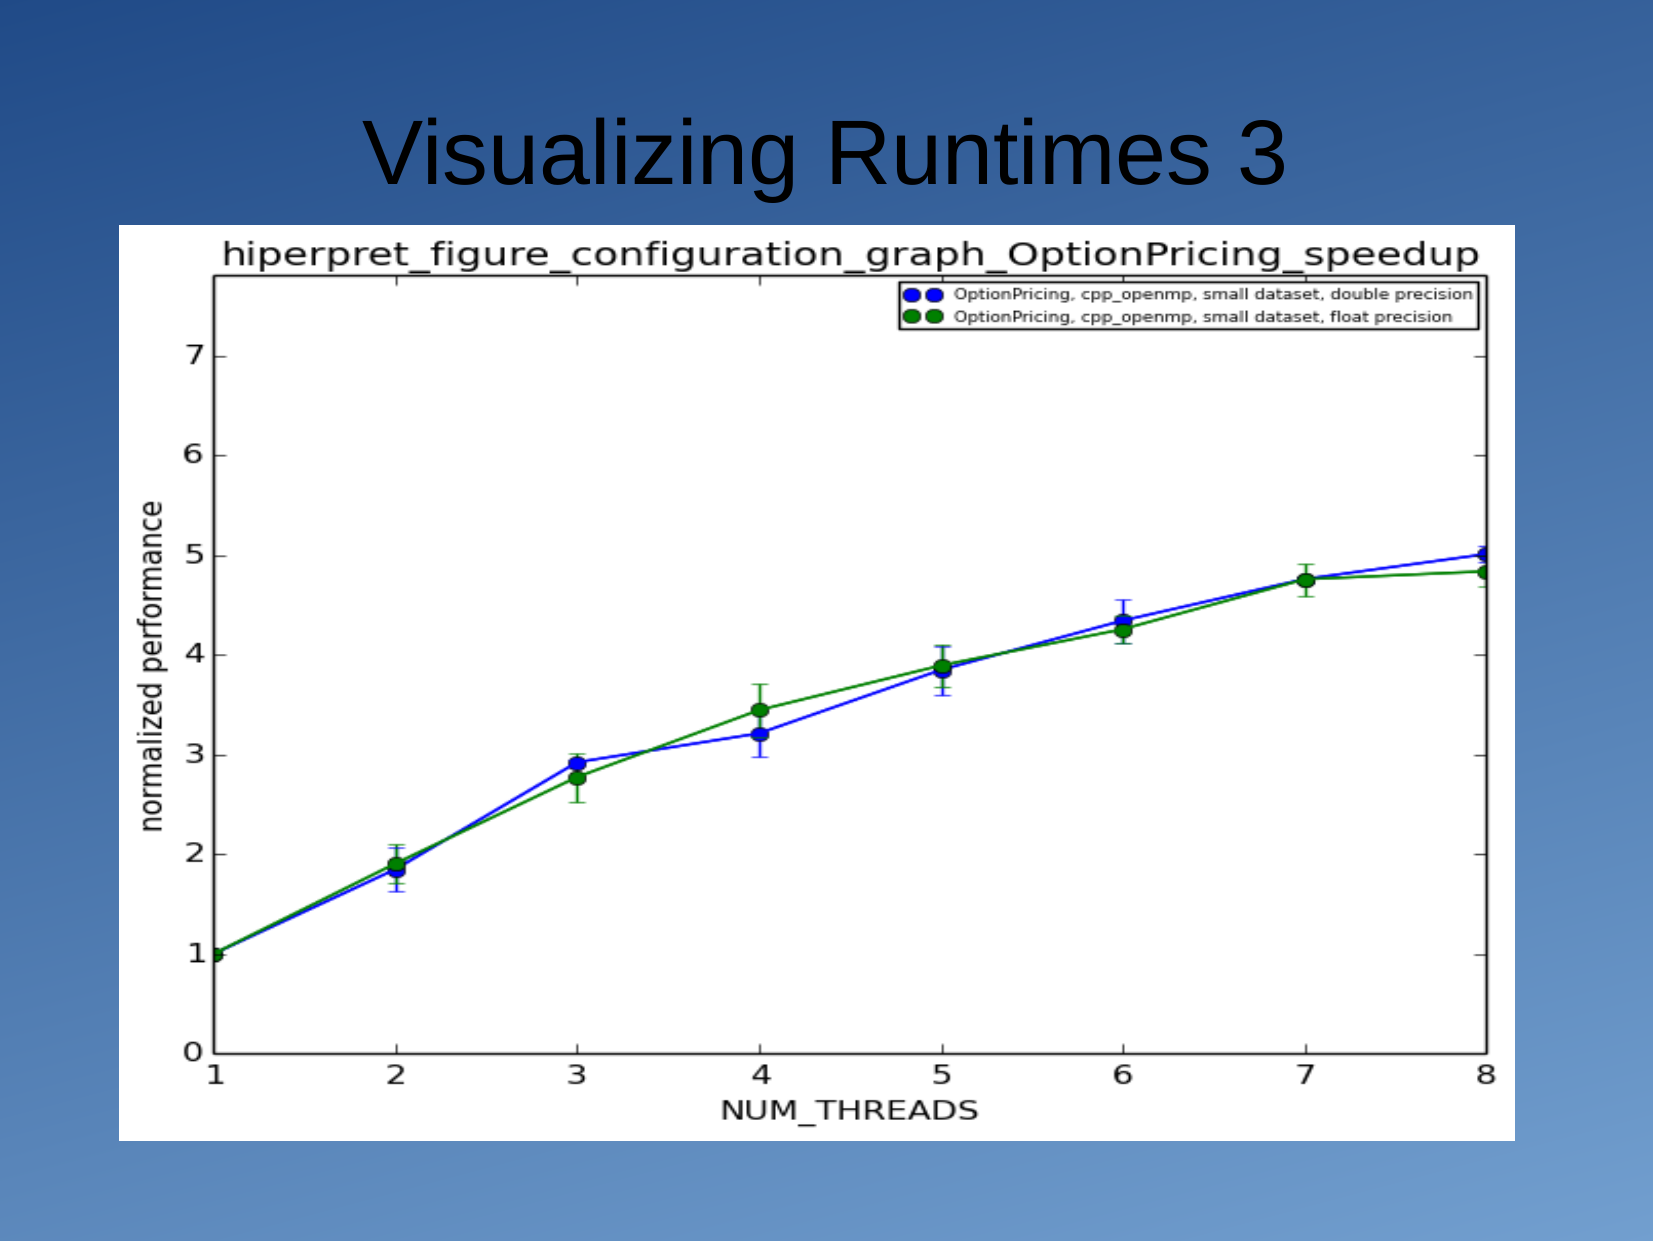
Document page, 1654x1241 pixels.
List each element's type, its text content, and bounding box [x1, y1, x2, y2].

picture [119, 225, 1515, 1141]
title Visualizing Runtimes 3 [82, 49, 1571, 257]
